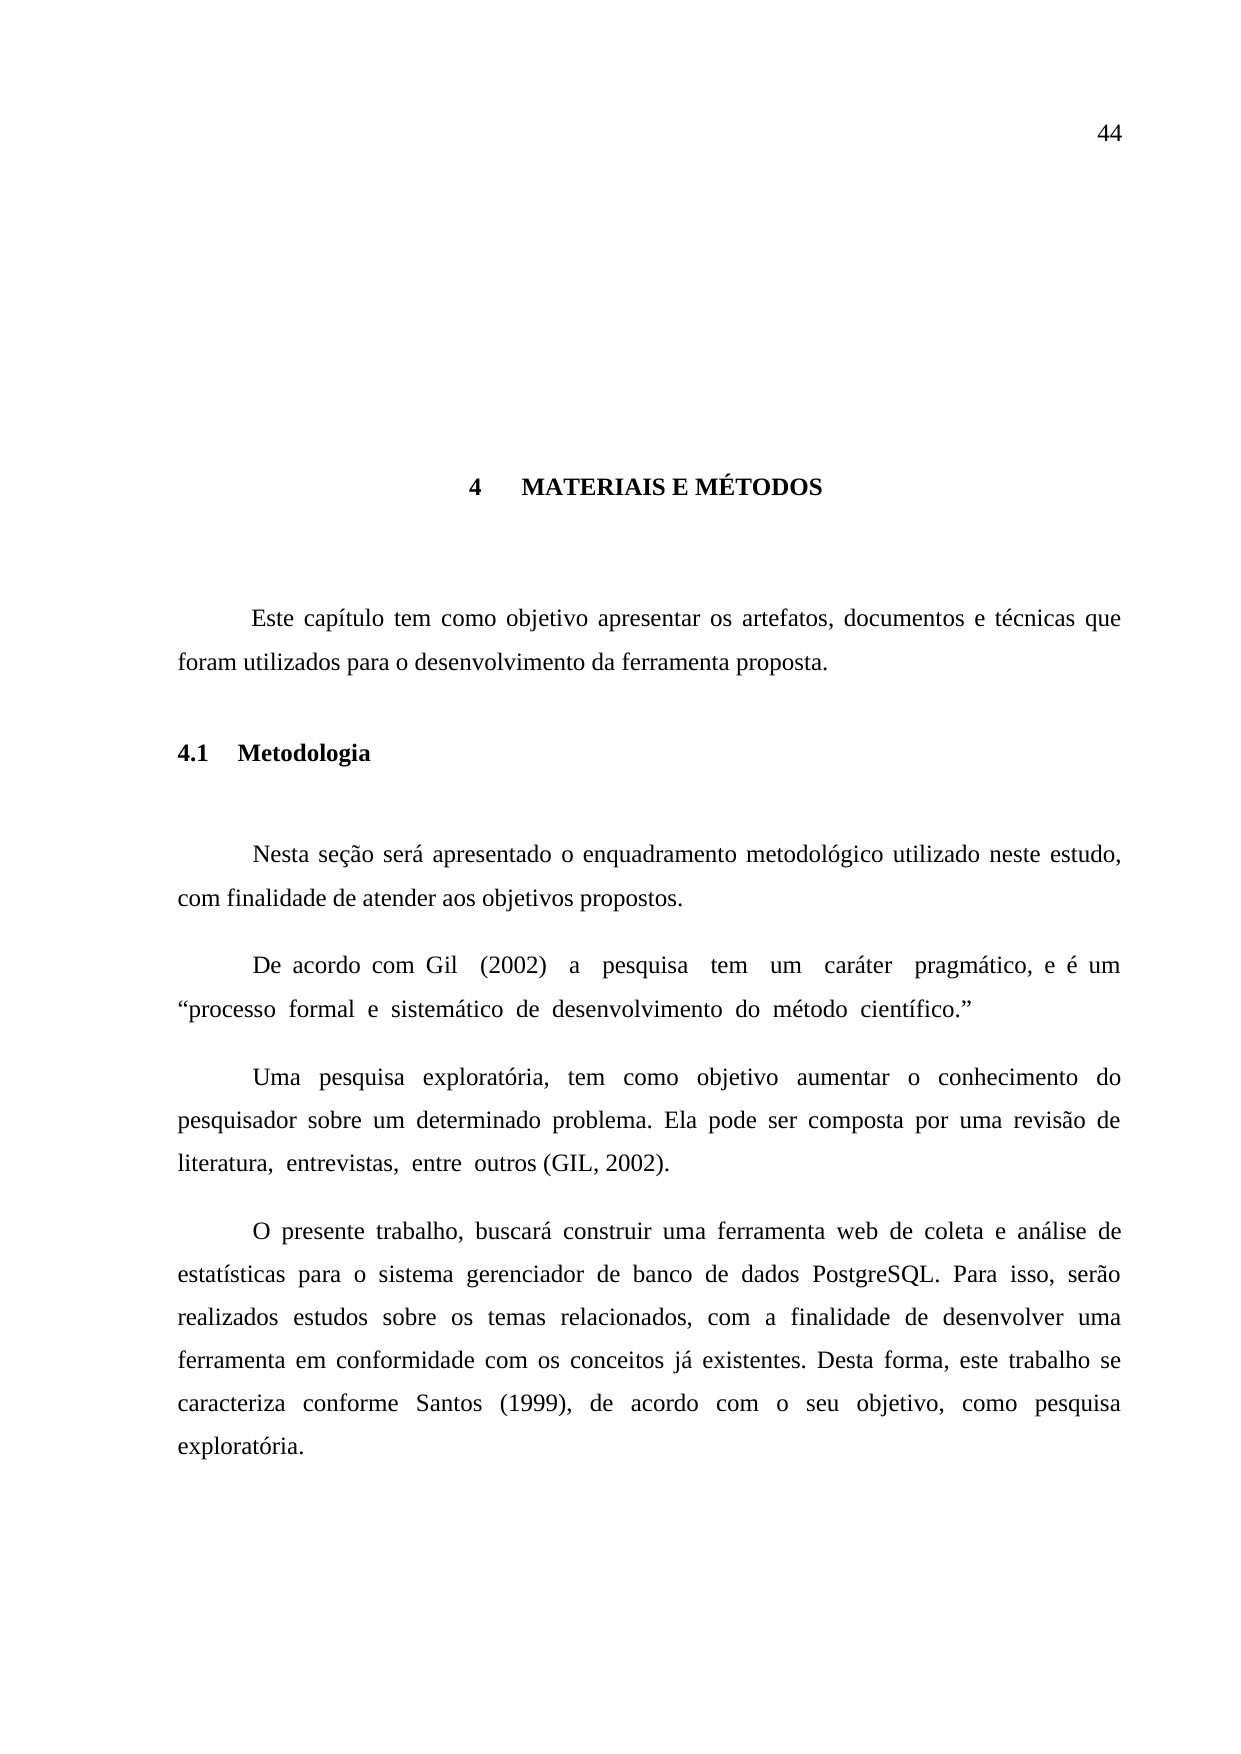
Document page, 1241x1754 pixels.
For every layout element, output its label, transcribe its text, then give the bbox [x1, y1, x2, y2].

text De acordo com Gil (2002) a pesquisa tem um caráter pragmático, e é um “processo formal e sistemático de desenvolvimento do método científico.” [177, 951, 1122, 1022]
text Nesta seção será apresentado o enquadramento metodológico utilizado neste estudo, com finalidade de atender aos objetivos propostos. [177, 839, 1122, 911]
text Uma pesquisa exploratória, tem como objetivo aumentar o conhecimento do pesquisador sobre um determinado problema. Ela pode ser composta por uma revisão de literatura, entrevistas, entre outros (GIL, 2002). [177, 1062, 1122, 1177]
text O presente trabalho, buscará construir uma ferramenta web de coleta e análise de estatísticas para o sistema gerenciador de banco de dados PostgreSQL. Para isso, serão realizados estudos sobre os temas relacionados, com a finalidade de desenvolver uma ferramenta em conformidade com os conceitos já existentes. Desta forma, este trabalho se caracteriza conforme Santos (1999), de acordo com o seu objetivo, como pesquisa exploratória. [177, 1216, 1122, 1460]
list Materiais e métodos [170, 472, 1122, 501]
list Metodologia [177, 738, 1122, 767]
text Este capítulo tem como objetivo apresentar os artefatos, documentos e técnicas que foram utilizados para o desenvolvimento da ferramenta proposta. [177, 603, 1122, 675]
